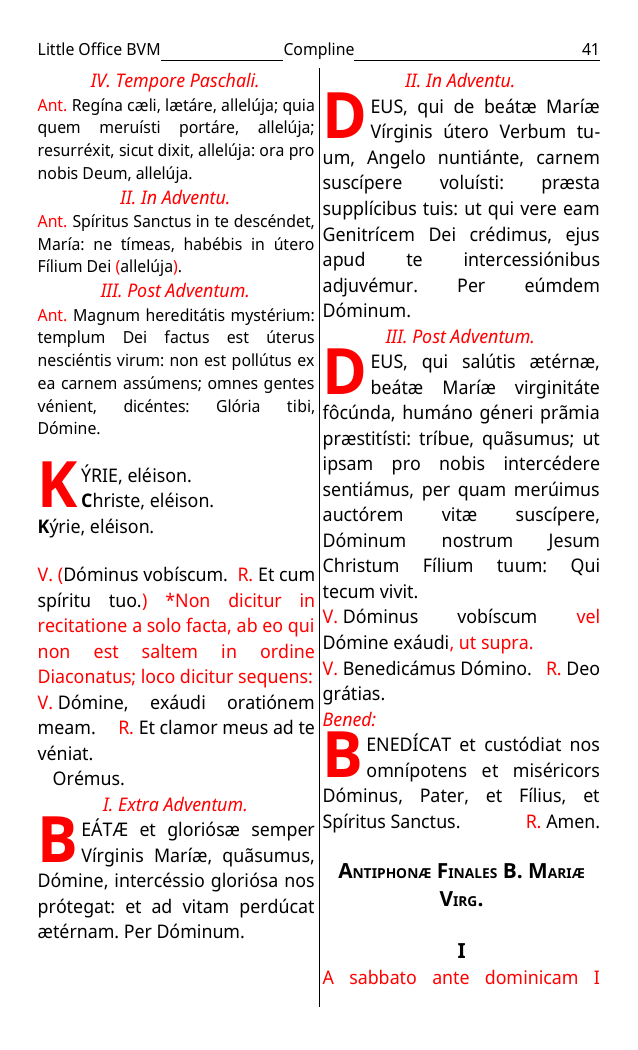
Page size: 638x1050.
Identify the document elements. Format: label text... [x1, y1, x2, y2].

text I [322, 936, 600, 964]
text V. Dóminus vobíscum vel Dómine exáudi, ut supra. [322, 604, 600, 655]
text Ant. Magnum hereditátis mystérium: templum Dei factus est úterus nesciéntis virum: non est pollútus ex ea carnem assúmens; omnes gentes vénient, dicéntes: Glória ti­bi, Dómine. [37, 303, 315, 439]
text II. In Adventu. [37, 184, 315, 210]
text I. Extra Adventum. [37, 791, 315, 817]
text V. Dómine, exáudi oratiónem me­am. R. Et clamor me­us ad te véniat. [37, 689, 315, 766]
text BENEDÍCAT et custódiat nos omnípotens et miséricors Dóminus, Pater, et Fílius, et Spíritus Sanctus. R. Amen. [322, 731, 600, 833]
text DEUS, qui de beátæ Maríæ Vírginis útero Verbum tu­um, Angelo nuntiánte, carnem suscípere voluísti: præsta supplícibus tuis: ut qui vere eam Genitrícem Dei crédimus, ejus apud te intercessiónibus adjuvémur. Per eúmdem Dóminum. [322, 93, 600, 323]
text Kýrie, eléison. [37, 513, 315, 539]
text V. (Dóminus vobíscum. R. Et cum spíritu tuo.) *Non dicitur in recitatione a solo facta, ab eo qui non est saltem in ordine Diaconatus; loco dicitur sequens: [37, 562, 315, 689]
text Ant. Spíritus Sanctus in te descéndet, María: ne tímeas, habébis in útero Fílium Dei (allelúja). [37, 210, 315, 278]
text Ant. Regína cæli, lætáre, allelúja; quia quem meruísti portáre, allelúja; resurréxit, sicut dixit, allelúja: ora pro nobis Deum, allelúja. [37, 93, 315, 184]
text Orémus. [37, 766, 315, 791]
text II. In Adventu. [322, 68, 600, 93]
text Bened: [322, 706, 600, 731]
text IV. Tempore Paschali. [37, 68, 315, 93]
text III. Post Adventum. [37, 278, 315, 303]
text Antiphonæ Finales B. Mariæ Virg. [322, 856, 600, 913]
text V. Benedicámus Dómino. R. Deo grátias. [322, 655, 600, 706]
text BEÁTÆ et gloriósæ semper Vírginis Maríæ, quãsumus, Dómine, intercéssio gloriósa nos prótegat: et ad vitam perdúcat ætérnam. Per Dóminum. [37, 817, 315, 944]
text A sabbato ante dominicam I [322, 964, 600, 990]
text KÝRIE, eléison. Christe, eléison. [37, 462, 315, 513]
text DEUS, qui salútis ætérnæ, beátæ Maríæ virginitáte fôcúnda, humáno géneri prãmia præstitísti: tríbue, quãsumus; ut ipsam pro nobis intercédere sentiámus, per quam merúimus auctórem vitæ suscípere, Dóminum nostrum Jesum Christum Fílium tu­um: Qui tecum vivit. [322, 348, 600, 604]
text III. Post Adventum. [322, 323, 600, 348]
